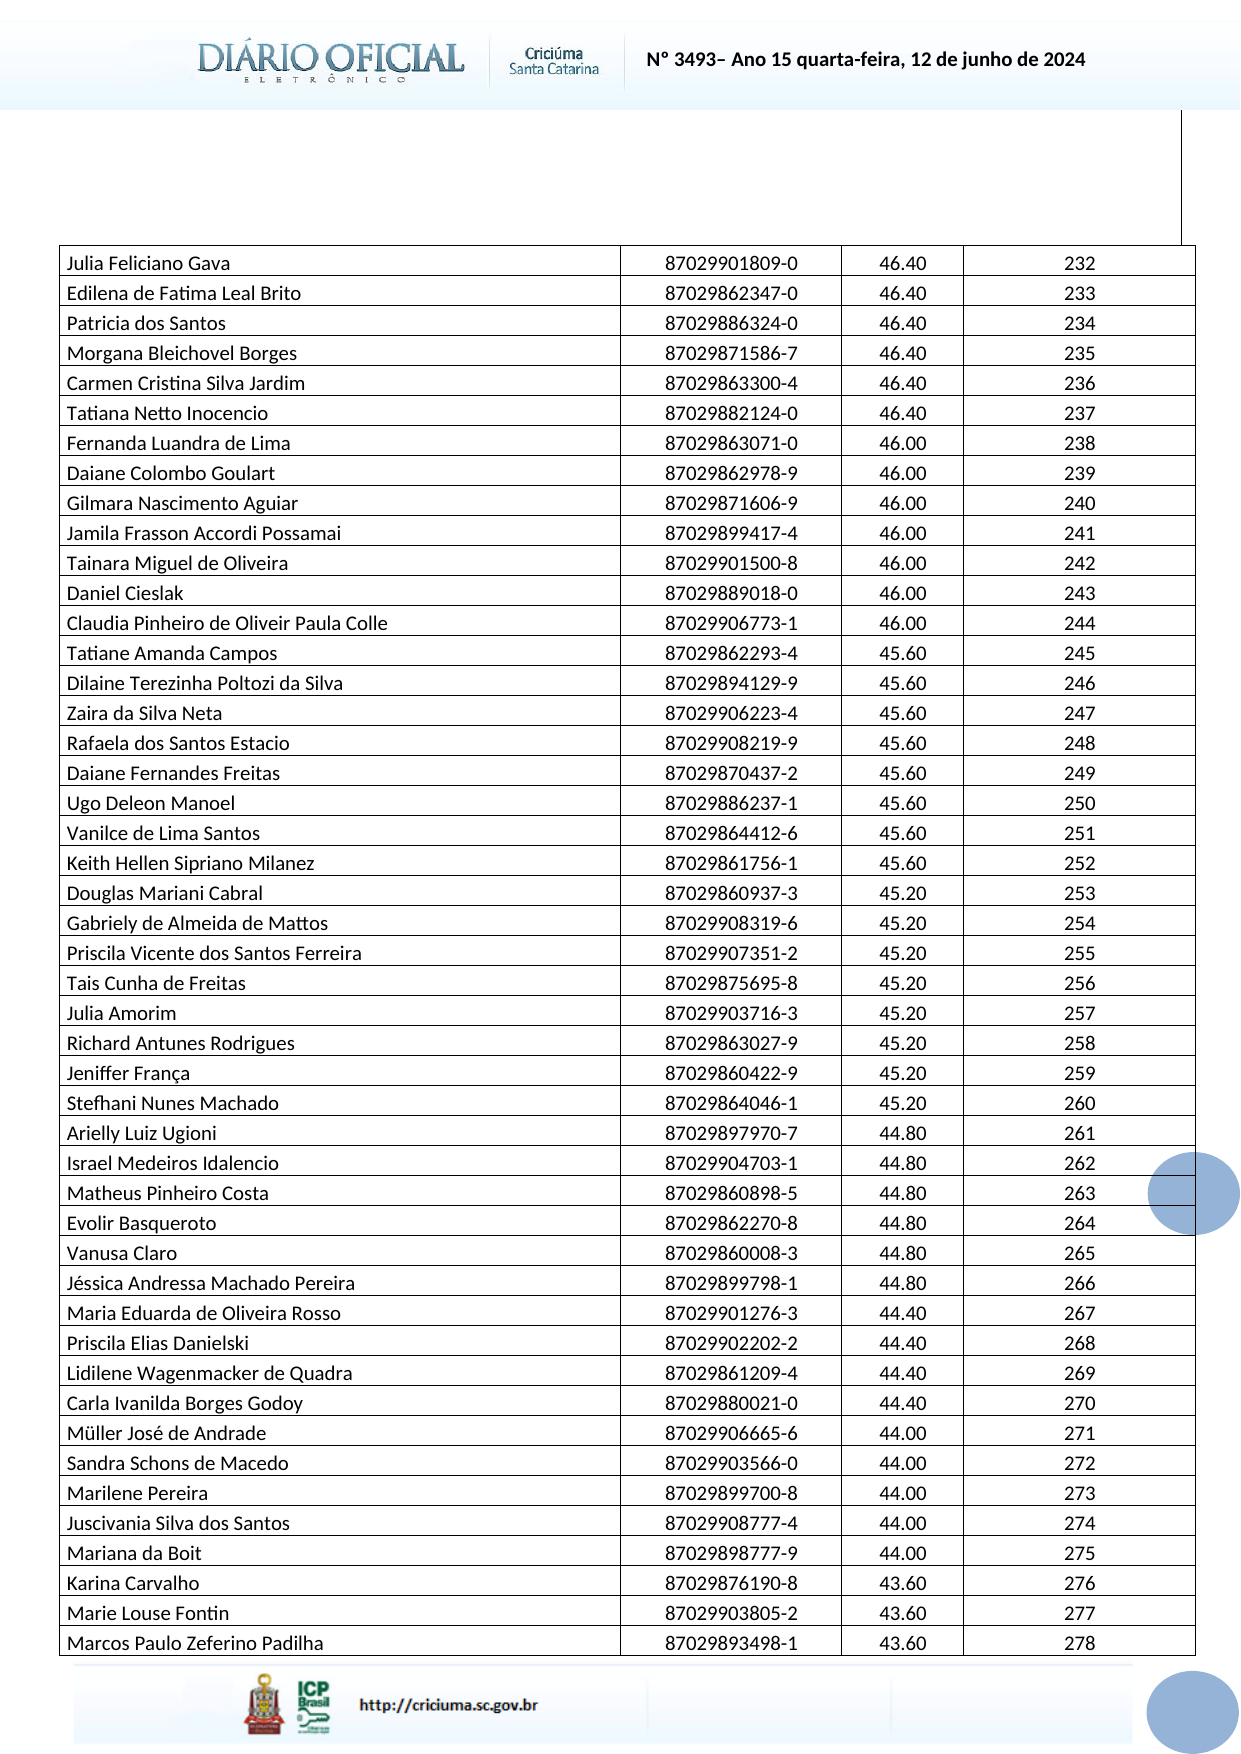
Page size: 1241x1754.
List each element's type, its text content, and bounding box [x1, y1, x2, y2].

table_cell Carmen Cristina Silva Jardim [60, 366, 620, 395]
table_cell 236 [964, 366, 1195, 395]
table_cell 272 [964, 1446, 1195, 1475]
table_cell Daniel Cieslak [60, 576, 620, 605]
table_cell 245 [964, 636, 1195, 665]
table_cell 232 [964, 246, 1195, 275]
table_cell 264 [964, 1206, 1183, 1235]
table_cell 241 [964, 516, 1195, 545]
table_cell Priscila Vicente dos Santos Ferreira [60, 936, 620, 965]
table_cell 248 [964, 726, 1195, 755]
table_cell 244 [964, 606, 1195, 635]
table_cell 46.40 [842, 276, 963, 305]
table_cell Carla Ivanilda Borges Godoy [60, 1386, 620, 1415]
table_cell 87029886324-0 [621, 306, 841, 335]
table_cell Israel Medeiros Idalencio [60, 1146, 620, 1175]
table_cell 43.60 [842, 1626, 963, 1655]
table_cell 87029871606-9 [621, 486, 841, 515]
table_cell 87029886237-1 [621, 786, 841, 815]
table_cell 44.80 [842, 1116, 963, 1145]
table_cell Edilena de Fatima Leal Brito [60, 276, 620, 305]
table_cell 233 [964, 276, 1195, 305]
table_cell 265 [964, 1236, 1195, 1265]
table_cell 45.20 [842, 876, 963, 905]
table_cell Patricia dos Santos [60, 306, 620, 335]
table_cell 44.40 [842, 1326, 963, 1355]
table_cell 87029906665-6 [621, 1416, 841, 1445]
table_cell 87029860898-5 [621, 1176, 841, 1205]
table_cell 266 [964, 1266, 1195, 1295]
table_cell 87029908219-9 [621, 726, 841, 755]
table_cell 87029862978-9 [621, 456, 841, 485]
table_cell 250 [964, 786, 1195, 815]
table_cell 87029903716-3 [621, 996, 841, 1025]
table_cell Gilmara Nascimento Aguiar [60, 486, 620, 515]
table_cell 45.60 [842, 846, 963, 875]
table_cell 44.00 [842, 1536, 963, 1565]
table_cell Arielly Luiz Ugioni [60, 1116, 620, 1145]
table_cell 44.00 [842, 1416, 963, 1445]
table_cell Stefhani Nunes Machado [60, 1086, 620, 1115]
table_cell 87029870437-2 [621, 756, 841, 785]
table_cell Vanusa Claro [60, 1236, 620, 1265]
table_cell Tatiana Netto Inocencio [60, 396, 620, 425]
table_cell 273 [964, 1476, 1195, 1505]
table_cell 234 [964, 306, 1195, 335]
table_cell 255 [964, 936, 1195, 965]
table_cell 46.00 [842, 516, 963, 545]
table_cell Mariana da Boit [60, 1536, 620, 1565]
table_cell Gabriely de Almeida de Mattos [60, 906, 620, 935]
table_cell Daiane Fernandes Freitas [60, 756, 620, 785]
table_cell 46.00 [842, 606, 963, 635]
table_cell 45.60 [842, 756, 963, 785]
table_cell 87029901500-8 [621, 546, 841, 575]
table_cell 46.40 [842, 246, 963, 275]
table_cell 87029894129-9 [621, 666, 841, 695]
table_cell 43.60 [842, 1596, 963, 1625]
table_cell 271 [964, 1416, 1195, 1445]
table_cell 46.00 [842, 486, 963, 515]
table_cell Richard Antunes Rodrigues [60, 1026, 620, 1055]
table_cell 261 [964, 1116, 1195, 1145]
table_cell 242 [964, 546, 1195, 575]
table_cell 274 [964, 1506, 1195, 1535]
table_cell 87029899798-1 [621, 1266, 841, 1295]
table_cell 45.20 [842, 1086, 963, 1115]
table_cell 259 [964, 1056, 1195, 1085]
table_cell 44.00 [842, 1506, 963, 1535]
table_cell 45.60 [842, 726, 963, 755]
table_cell Douglas Mariani Cabral [60, 876, 620, 905]
table_cell 277 [964, 1596, 1195, 1625]
table_cell 46.40 [842, 396, 963, 425]
table_cell 243 [964, 576, 1195, 605]
table_cell 257 [964, 996, 1195, 1025]
table_cell 87029908319-6 [621, 906, 841, 935]
table_cell 45.20 [842, 936, 963, 965]
table_cell 252 [964, 846, 1195, 875]
table_cell 235 [964, 336, 1195, 365]
table_cell 253 [964, 876, 1195, 905]
table_cell 276 [964, 1566, 1195, 1595]
table_cell 238 [964, 426, 1195, 455]
table_cell 45.60 [842, 786, 963, 815]
table_cell Rafaela dos Santos Estacio [60, 726, 620, 755]
table_cell 269 [964, 1356, 1195, 1385]
table_cell 87029871586-7 [621, 336, 841, 365]
table_cell 237 [964, 396, 1195, 425]
table_cell 262 [964, 1146, 1195, 1175]
table_cell 87029860937-3 [621, 876, 841, 905]
table_cell Jamila Frasson Accordi Possamai [60, 516, 620, 545]
table_cell 87029863027-9 [621, 1026, 841, 1055]
table_cell 251 [964, 816, 1195, 845]
table_cell 87029862293-4 [621, 636, 841, 665]
table_cell 46.00 [842, 426, 963, 455]
table_cell 45.20 [842, 966, 963, 995]
table_cell Priscila Elias Danielski [60, 1326, 620, 1355]
table_cell Jéssica Andressa Machado Pereira [60, 1266, 620, 1295]
table_cell 87029898777-9 [621, 1536, 841, 1565]
table_cell 44.80 [842, 1206, 963, 1235]
table_cell Julia Feliciano Gava [60, 246, 620, 275]
table_cell Evolir Basqueroto [60, 1206, 620, 1235]
table_cell 87029861756-1 [621, 846, 841, 875]
table_cell 87029893498-1 [621, 1626, 841, 1655]
table_cell 46.40 [842, 306, 963, 335]
table_cell Müller José de Andrade [60, 1416, 620, 1445]
table_cell Jeniffer França [60, 1056, 620, 1085]
table_cell 44.00 [842, 1476, 963, 1505]
table_cell 87029904703-1 [621, 1146, 841, 1175]
table_cell 44.80 [842, 1176, 963, 1205]
table_cell Tais Cunha de Freitas [60, 966, 620, 995]
table_cell 87029901809-0 [621, 246, 841, 275]
table_cell 87029899700-8 [621, 1476, 841, 1505]
table_cell 43.60 [842, 1566, 963, 1595]
table_cell 45.20 [842, 1026, 963, 1055]
table_cell 87029882124-0 [621, 396, 841, 425]
table_cell Ugo Deleon Manoel [60, 786, 620, 815]
table_cell 267 [964, 1296, 1195, 1325]
table_cell 45.60 [842, 696, 963, 725]
table_cell 87029862347-0 [621, 276, 841, 305]
table_cell 45.20 [842, 996, 963, 1025]
table_cell 270 [964, 1386, 1195, 1415]
table_cell 87029903805-2 [621, 1596, 841, 1625]
table_cell 87029889018-0 [621, 576, 841, 605]
table_cell 46.00 [842, 456, 963, 485]
table_cell Juscivania Silva dos Santos [60, 1506, 620, 1535]
table_cell 258 [964, 1026, 1195, 1055]
table_cell 46.00 [842, 576, 963, 605]
table_cell 44.80 [842, 1146, 963, 1175]
table_cell Fernanda Luandra de Lima [60, 426, 620, 455]
table_cell 45.60 [842, 816, 963, 845]
table_cell 87029906773-1 [621, 606, 841, 635]
table_cell 87029860422-9 [621, 1056, 841, 1085]
table_cell 87029899417-4 [621, 516, 841, 545]
table_cell 87029901276-3 [621, 1296, 841, 1325]
table_cell 87029860008-3 [621, 1236, 841, 1265]
table_cell Marcos Paulo Zeferino Padilha [60, 1626, 620, 1655]
table_cell 87029880021-0 [621, 1386, 841, 1415]
table_cell Zaira da Silva Neta [60, 696, 620, 725]
table_cell 45.60 [842, 666, 963, 695]
table_cell Karina Carvalho [60, 1566, 620, 1595]
table_cell 87029863300-4 [621, 366, 841, 395]
table_cell 44.80 [842, 1236, 963, 1265]
table_cell 46.00 [842, 546, 963, 575]
table_cell 249 [964, 756, 1195, 785]
table_cell 87029863071-0 [621, 426, 841, 455]
table_cell Julia Amorim [60, 996, 620, 1025]
table_cell Keith Hellen Sipriano Milanez [60, 846, 620, 875]
table_cell 87029862270-8 [621, 1206, 841, 1235]
table_cell 263 [964, 1176, 1151, 1205]
table_cell 46.40 [842, 366, 963, 395]
table_cell Matheus Pinheiro Costa [60, 1176, 620, 1205]
table_cell 44.40 [842, 1356, 963, 1385]
table_cell 44.40 [842, 1386, 963, 1415]
table_cell 46.40 [842, 336, 963, 365]
table_cell 275 [964, 1536, 1195, 1565]
table_cell 45.60 [842, 636, 963, 665]
table_cell Morgana Bleichovel Borges [60, 336, 620, 365]
table_cell 278 [964, 1626, 1195, 1655]
table_cell 45.20 [842, 1056, 963, 1085]
table_cell 87029875695-8 [621, 966, 841, 995]
table_cell 44.80 [842, 1266, 963, 1295]
table_cell Vanilce de Lima Santos [60, 816, 620, 845]
table_cell 87029903566-0 [621, 1446, 841, 1475]
table_cell 87029876190-8 [621, 1566, 841, 1595]
table_cell 268 [964, 1326, 1195, 1355]
table_cell 44.40 [842, 1296, 963, 1325]
table_cell 246 [964, 666, 1195, 695]
table_cell Tatiane Amanda Campos [60, 636, 620, 665]
table_cell Tainara Miguel de Oliveira [60, 546, 620, 575]
table_cell Lidilene Wagenmacker de Quadra [60, 1356, 620, 1385]
table_cell 260 [964, 1086, 1195, 1115]
table_cell 87029864412-6 [621, 816, 841, 845]
table_cell 87029861209-4 [621, 1356, 841, 1385]
table_cell Dilaine Terezinha Poltozi da Silva [60, 666, 620, 695]
table_cell 247 [964, 696, 1195, 725]
table_cell 45.20 [842, 906, 963, 935]
table_cell Marilene Pereira [60, 1476, 620, 1505]
table_cell Marie Louse Fontin [60, 1596, 620, 1625]
table_cell 239 [964, 456, 1195, 485]
table_cell Sandra Schons de Macedo [60, 1446, 620, 1475]
table_cell 87029897970-7 [621, 1116, 841, 1145]
table_cell 87029864046-1 [621, 1086, 841, 1115]
table_cell Maria Eduarda de Oliveira Rosso [60, 1296, 620, 1325]
table_cell 87029902202-2 [621, 1326, 841, 1355]
table_cell Daiane Colombo Goulart [60, 456, 620, 485]
table_cell 44.00 [842, 1446, 963, 1475]
table_cell 254 [964, 906, 1195, 935]
table_cell 87029906223-4 [621, 696, 841, 725]
table_cell 240 [964, 486, 1195, 515]
table_cell 87029907351-2 [621, 936, 841, 965]
table_cell 87029908777-4 [621, 1506, 841, 1535]
table_cell Claudia Pinheiro de Oliveir Paula Colle [60, 606, 620, 635]
table_cell 256 [964, 966, 1195, 995]
